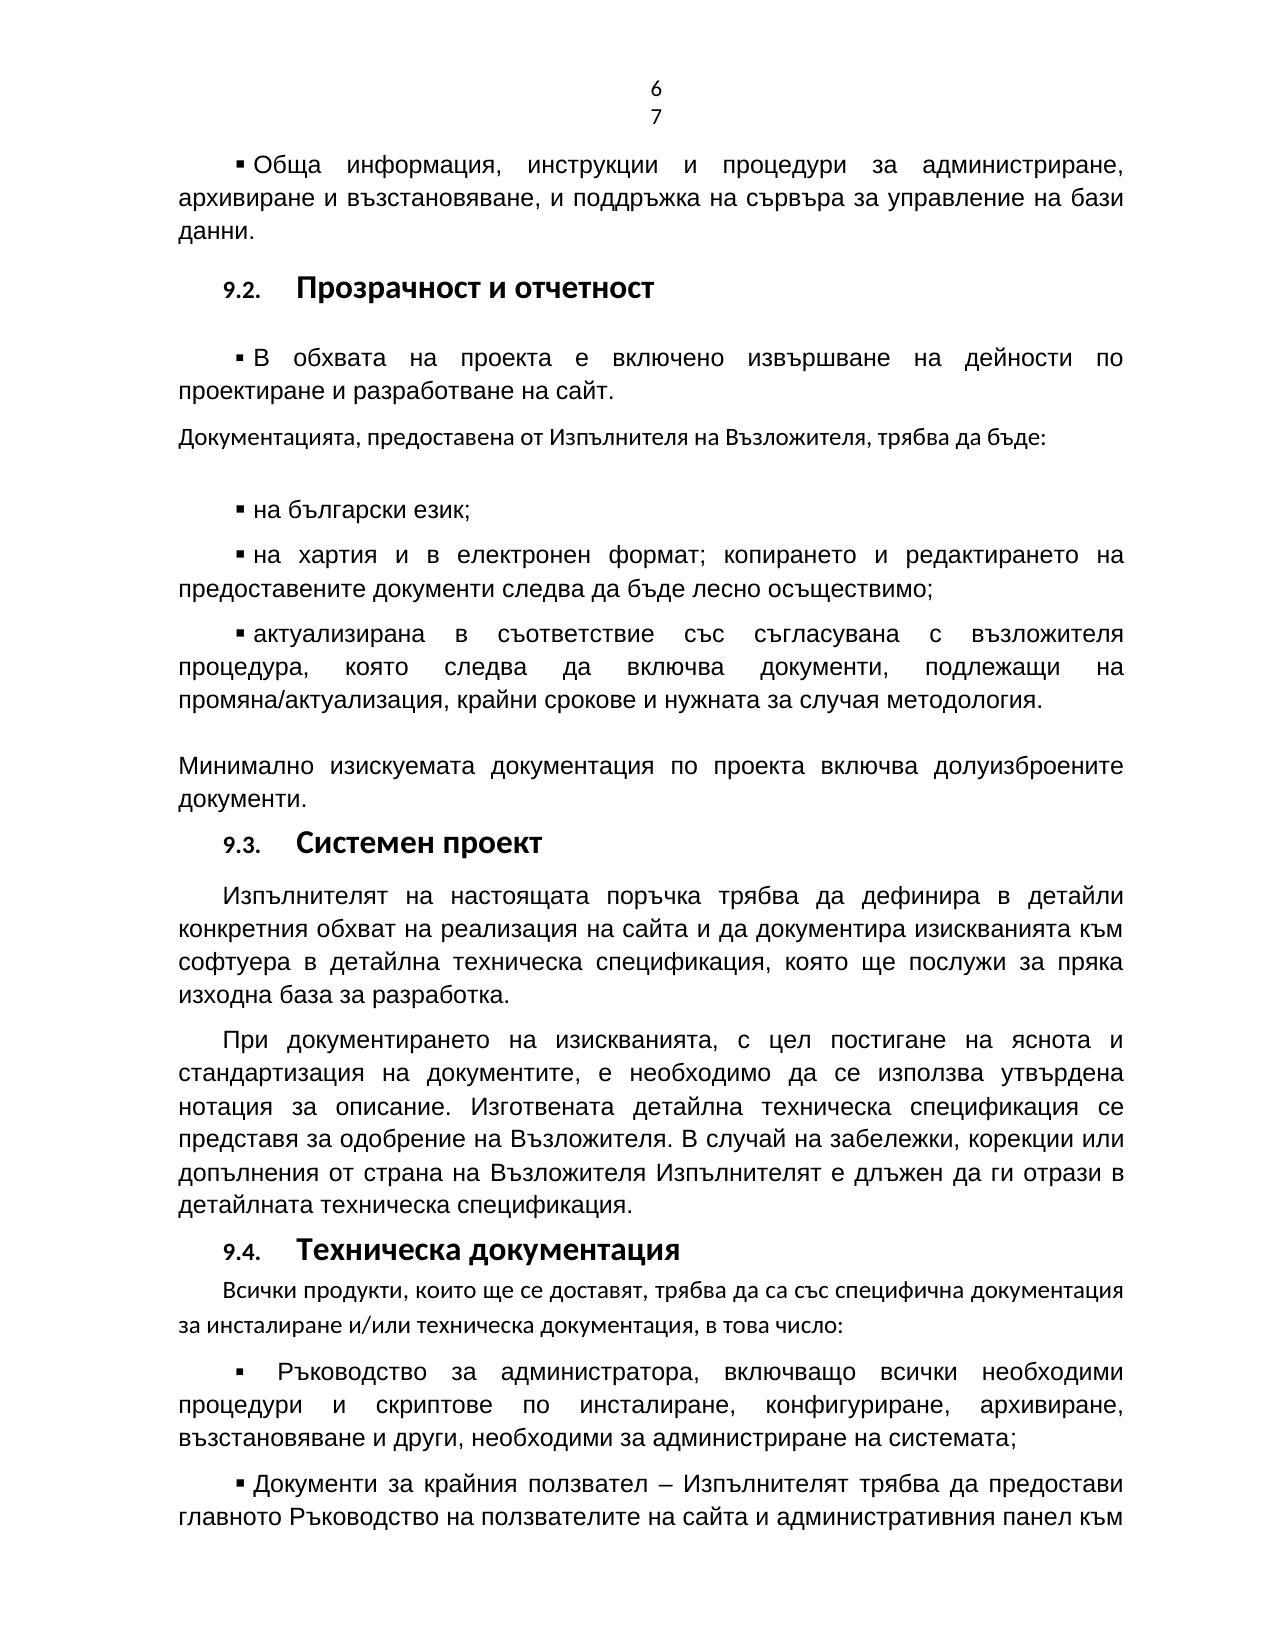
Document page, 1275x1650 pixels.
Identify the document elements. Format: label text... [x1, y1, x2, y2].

list на български език; [178, 495, 1125, 524]
subtitle Прозрачност и отчетност [222, 266, 1125, 307]
list Документи за крайния ползвател – Изпълнителят трябва да предостави главното Ръководство на ползвателите на сайта и административния панел към [178, 1468, 1125, 1530]
text При документирането на изискванията, с цел постигане на яснота и стандартизация на документите, е необходимо да се използва утвърдена нотация за описание. Изготвената детайлна техническа спецификация се представя за одобрение на възложителя. В случай на забележки, корекции или допълнения от страна на възложителя изпълнителят е длъжен да ги отрази в детайлната техническа спецификация. [178, 1025, 1125, 1219]
list Обща информация, инструкции и процедури за администриране, архивиране и възстановяване, и поддръжка на сървъра за управление на бази данни. [178, 150, 1125, 245]
text Минимално изискуемата документация по проекта включва долуизброените документи. [178, 751, 1125, 813]
text Изпълнителят на настоящата поръчка трябва да дефинира в детайли конкретния обхват на реализация на сайта и да документира изискванията към софтуера в детайлна техническа спецификация, която ще послужи за пряка изходна база за разработка. [178, 881, 1125, 1009]
list Ръководство за администратора, включващо всички необходими процедури и скриптове по инсталиране, конфигуриране, архивиране, възстановяване и други, необходими за администриране на системата; [178, 1357, 1125, 1452]
list В обхвата на проекта е включено извършване на дейности по проектиране и разработване на сайт. [178, 343, 1125, 404]
list на хартия и в електронен формат; копирането и редактирането на предоставените документи следва да бъде лесно осъществимо; [178, 541, 1125, 602]
subtitle Документацията, предоставена от изпълнителя на възложителя, трябва да бъде: [178, 421, 1125, 452]
subtitle Системен проект [222, 822, 1125, 862]
list актуализирана в съответствие със съгласувана с възложителя процедура, която следва да включва документи, подлежащи на промяна/актуализация, крайни срокове и нужната за случая методология. [178, 619, 1125, 714]
subtitle Техническа документация [222, 1228, 1125, 1268]
text Всички продукти, които ще се доставят, трябва да са със специфична документация за инсталиране и/или техническа документация, в това число: [178, 1274, 1125, 1340]
